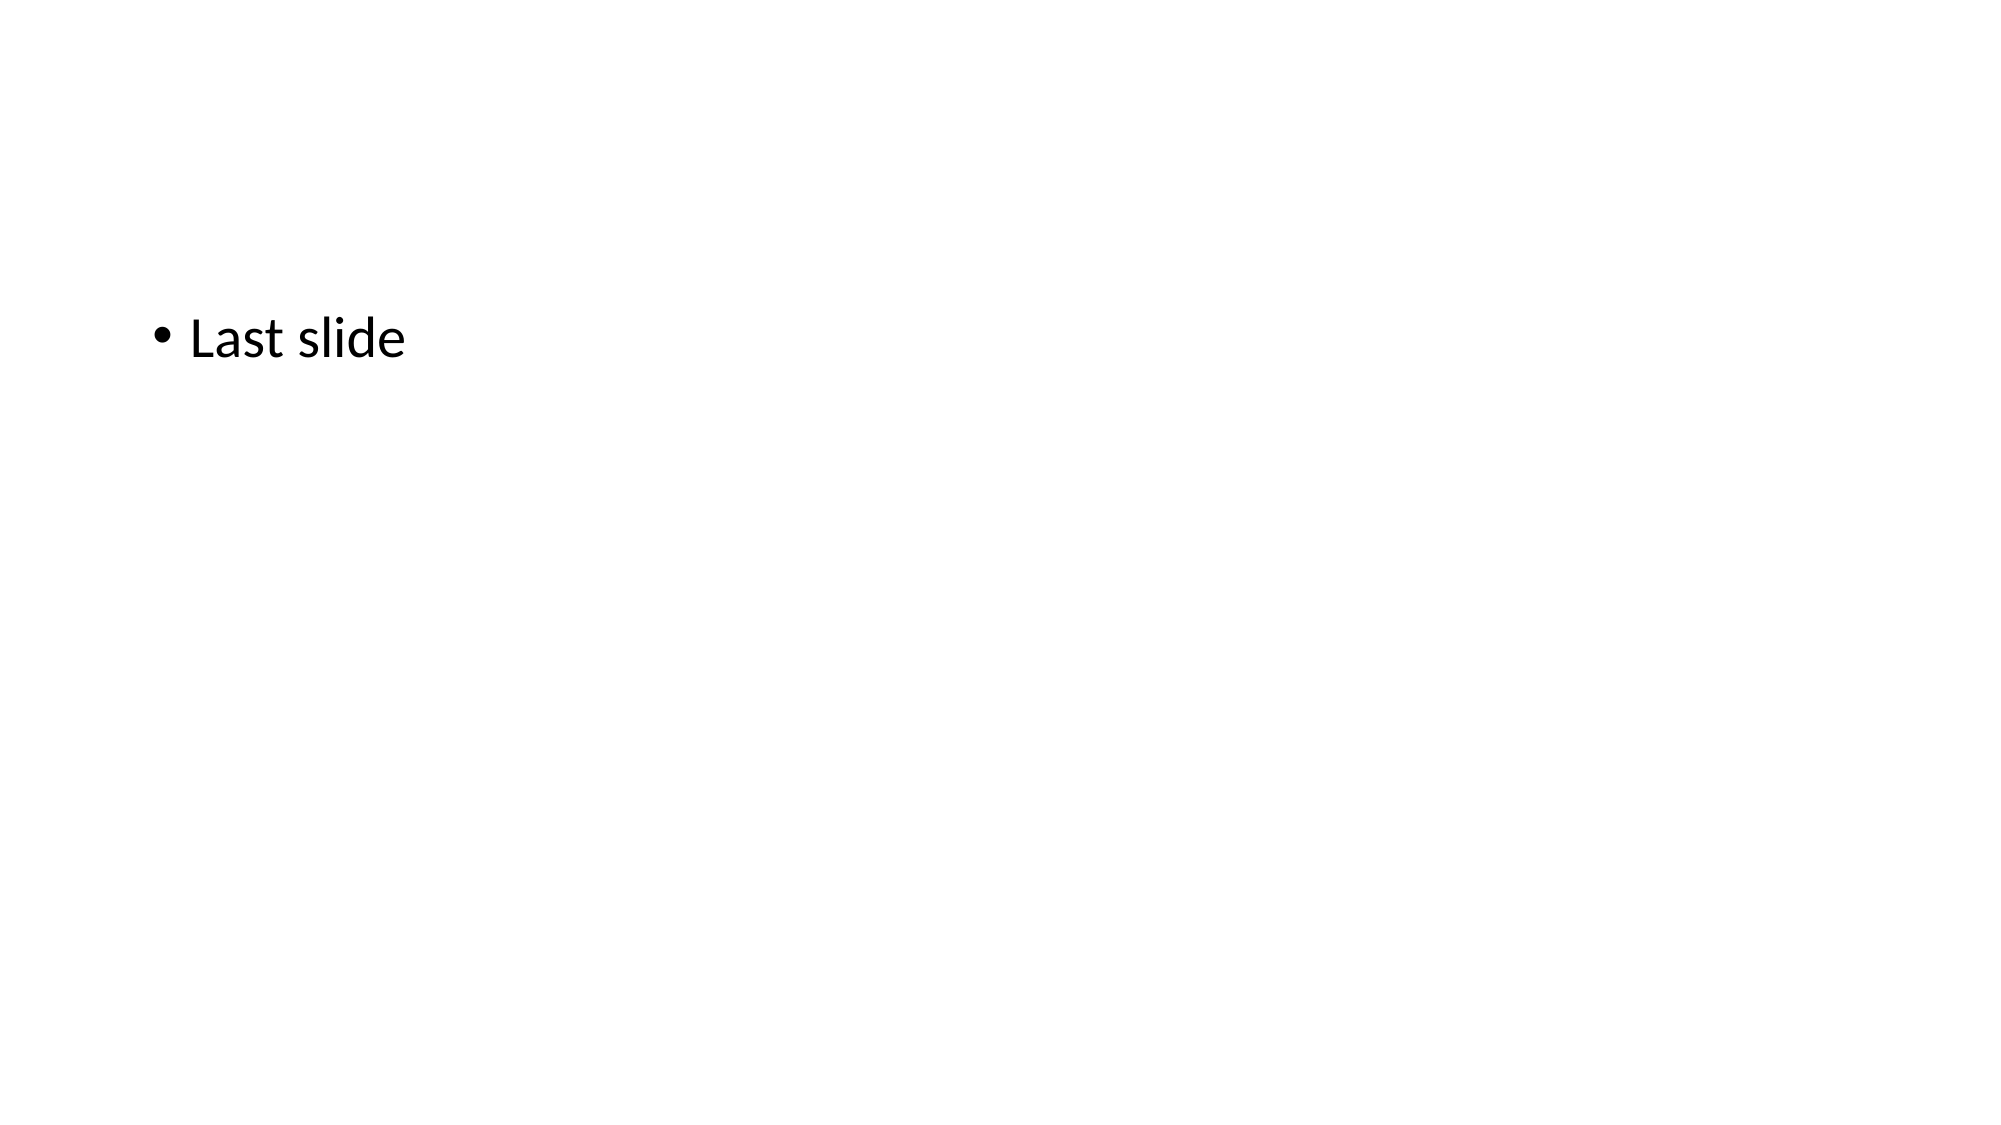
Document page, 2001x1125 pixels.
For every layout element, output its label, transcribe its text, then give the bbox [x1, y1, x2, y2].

list Last slide [137, 299, 1863, 1014]
